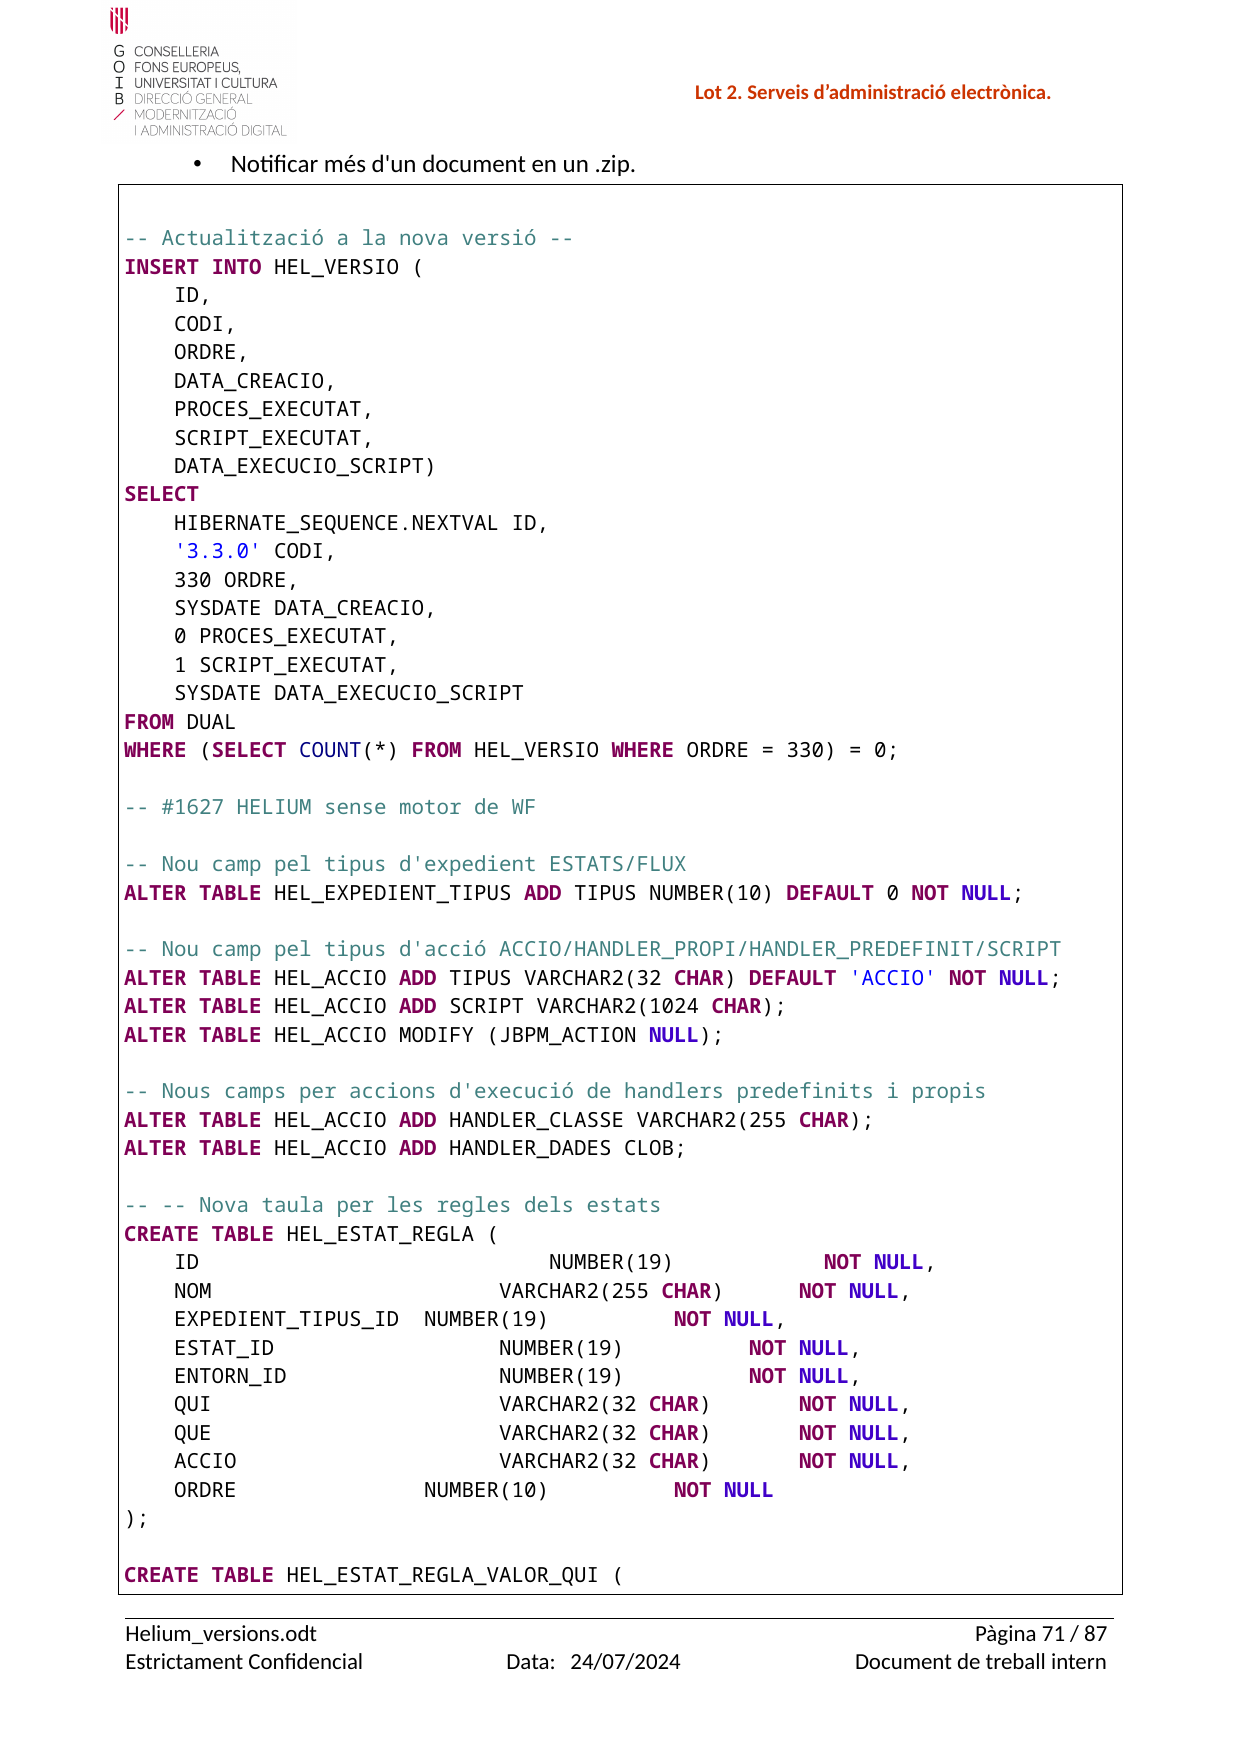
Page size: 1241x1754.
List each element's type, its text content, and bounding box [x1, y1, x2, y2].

table_header ﻿ -- Actualització a la nova versió -- INSERT INTO HEL_VERSIO ( ID, CODI, ORDRE, DATA_CREACIO, PROCES_EXECUTAT, SCRIPT_EXECUTAT, DATA_EXECUCIO_SCRIPT) SELECT HIBERNATE_SEQUENCE.NEXTVAL ID, '3.3.0' CODI, 330 ORDRE, SYSDATE DATA_CREACIO, 0 PROCES_EXECUTAT, 1 SCRIPT_EXECUTAT, SYSDATE DATA_EXECUCIO_SCRIPT FROM DUAL WHERE (SELECT COUNT(*) FROM HEL_VERSIO WHERE ORDRE = 330) = 0; -- #1627 HELIUM sense motor de WF -- Nou camp pel tipus d'expedient ESTATS/FLUX ALTER TABLE HEL_EXPEDIENT_TIPUS ADD TIPUS NUMBER(10) DEFAULT 0 NOT NULL; -- Nou camp pel tipus d'acció ACCIO/HANDLER_PROPI/HANDLER_PREDEFINIT/SCRIPT ALTER TABLE HEL_ACCIO ADD TIPUS VARCHAR2(32 CHAR) DEFAULT 'ACCIO' NOT NULL; ALTER TABLE HEL_ACCIO ADD SCRIPT VARCHAR2(1024 CHAR); ALTER TABLE HEL_ACCIO MODIFY (JBPM_ACTION NULL); -- Nous camps per accions d'execució de handlers predefinits i propis ALTER TABLE HEL_ACCIO ADD HANDLER_CLASSE VARCHAR2(255 CHAR); ALTER TABLE HEL_ACCIO ADD HANDLER_DADES CLOB; -- -- Nova taula per les regles dels estats CREATE TABLE HEL_ESTAT_REGLA ( ID NUMBER(19) NOT NULL, NOM VARCHAR2(255 CHAR) NOT NULL, EXPEDIENT_TIPUS_ID NUMBER(19) NOT NULL, ESTAT_ID NUMBER(19) NOT NULL, ENTORN_ID NUMBER(19) NOT NULL, QUI VARCHAR2(32 CHAR) NOT NULL, QUE VARCHAR2(32 CHAR) NOT NULL, ACCIO VARCHAR2(32 CHAR) NOT NULL, ORDRE NUMBER(10) NOT NULL ); CREATE TABLE HEL_ESTAT_REGLA_VALOR_QUI ( [119, 185, 1122, 1594]
list Notificar més d'un document en un .zip. [193, 148, 1122, 178]
picture [100, 0, 297, 144]
